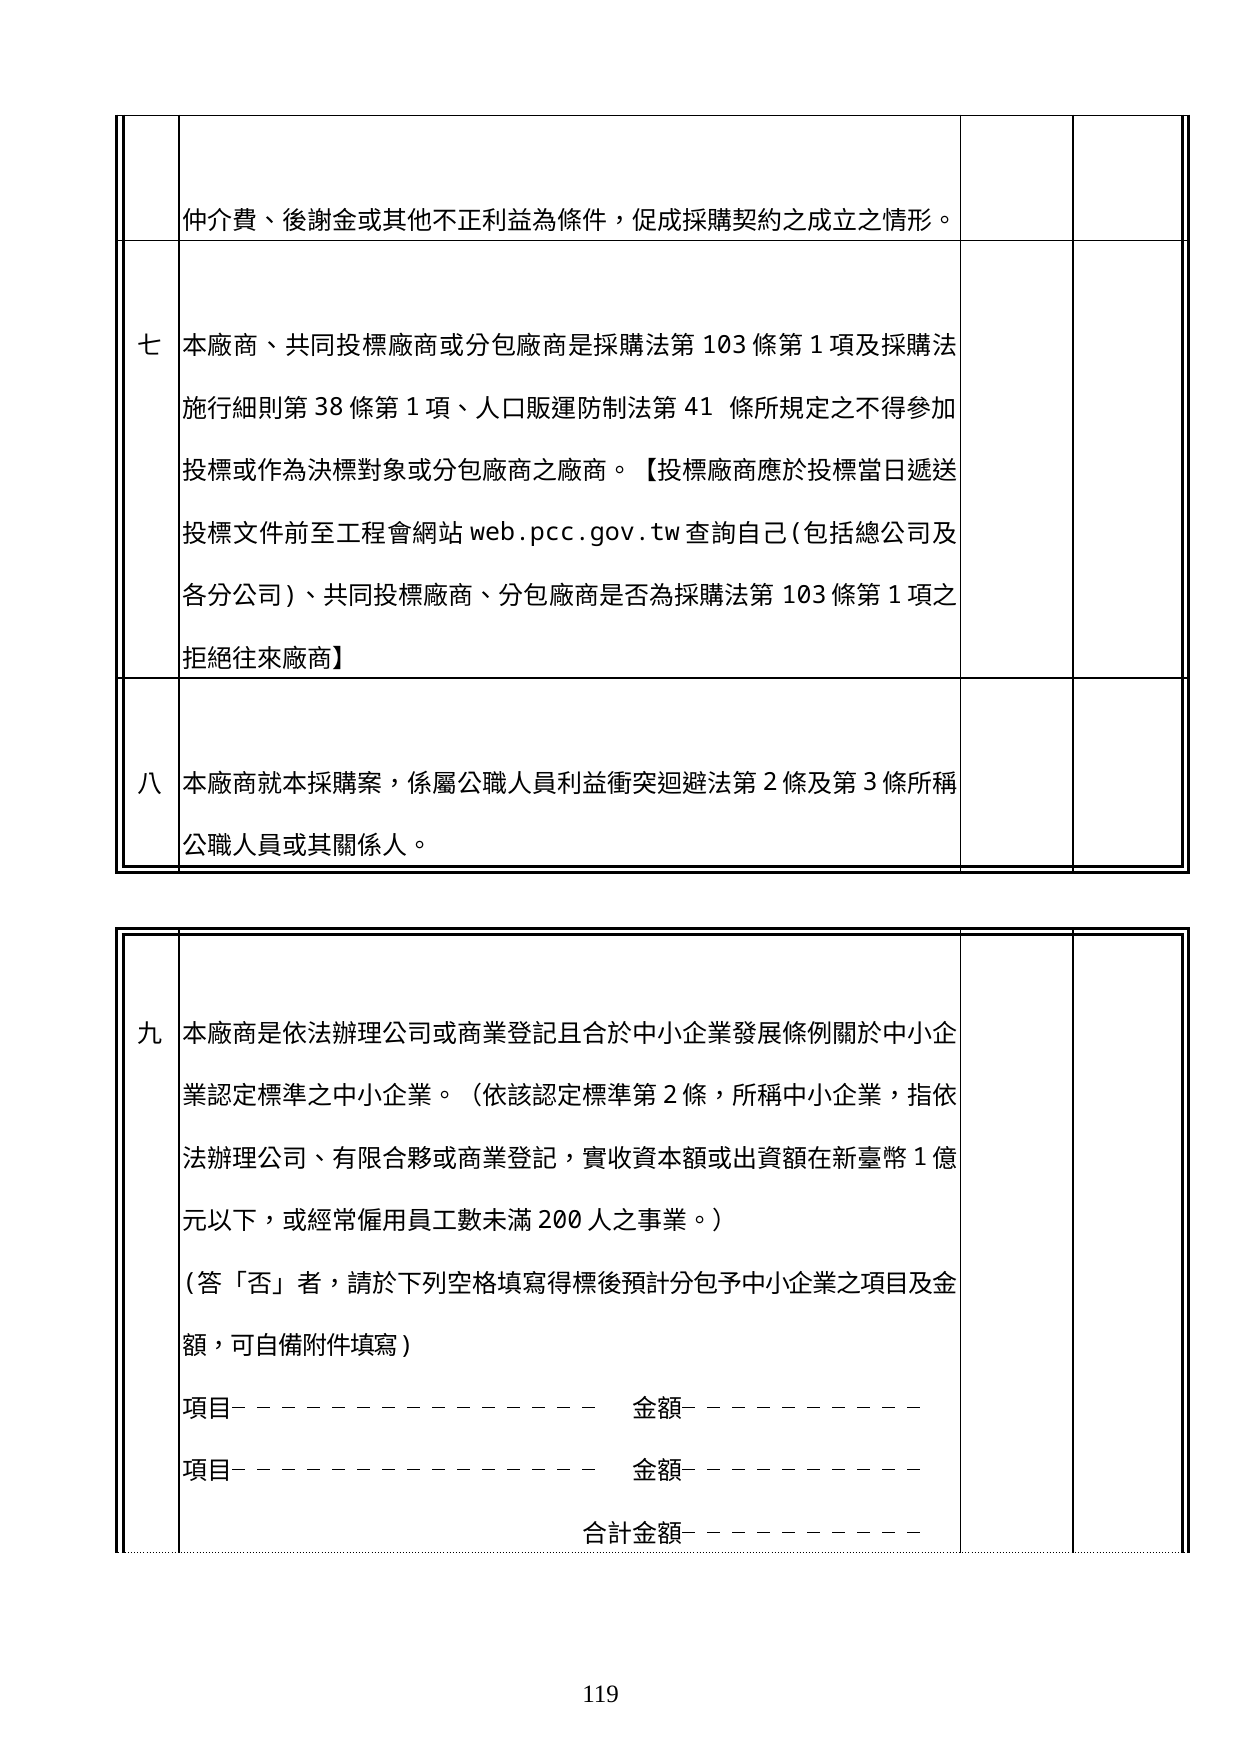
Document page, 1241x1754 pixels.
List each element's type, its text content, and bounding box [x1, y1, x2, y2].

table_cell 本廠商就本採購案，係屬公職人員利益衝突迴避法第2條及第3條所稱公職人員或其關係人。 [180, 679, 960, 864]
table_cell [1074, 241, 1181, 677]
table_cell [961, 241, 1072, 677]
table_header [961, 936, 1072, 1552]
table_header [1074, 936, 1181, 1552]
table_cell 仲介費、後謝金或其他不正利益為條件，促成採購契約之成立之情形。 [180, 116, 960, 239]
table_header [1074, 930, 1185, 1552]
table_cell [961, 679, 1072, 864]
table_cell 七 [125, 241, 178, 677]
table_header 九 [120, 930, 178, 1552]
table_cell [125, 116, 178, 239]
table_cell 本廠商、共同投標廠商或分包廠商是採購法第103條第1項及採購法施行細則第38條第1項、人口販運防制法第41 條所規定之不得參加投標或作為決標對象或分包廠商之廠商。【投標廠商應於投標當日遞送投標文件前至工程會網站web.pcc.gov.tw查詢自己(包括總公司及各分公司)、共同投標廠商、分包廠商是否為採購法第103條第1項之拒絕往來廠商】 [180, 241, 960, 677]
table_cell [1074, 679, 1181, 864]
table_cell [1074, 116, 1181, 239]
table_cell 八 [125, 679, 178, 864]
table_header 本廠商是依法辦理公司或商業登記且合於中小企業發展條例關於中小企業認定標準之中小企業。（依該認定標準第2條，所稱中小企業，指依法辦理公司、有限合夥或商業登記，實收資本額或出資額在新臺幣1億元以下，或經常僱用員工數未滿200人之事業。） (答「否」者，請於下列空格填寫得標後預計分包予中小企業之項目及金額，可自備附件填寫) 項目╴╴╴╴╴╴╴╴╴╴╴╴╴╴╴ 金額╴╴╴╴╴╴╴╴╴╴ 項目╴╴╴╴╴╴╴╴╴╴╴╴╴╴╴ 金額╴╴╴╴╴╴╴╴╴╴ 合計金額╴╴╴╴╴╴╴╴╴╴ [180, 936, 960, 1552]
table_cell [961, 116, 1072, 239]
